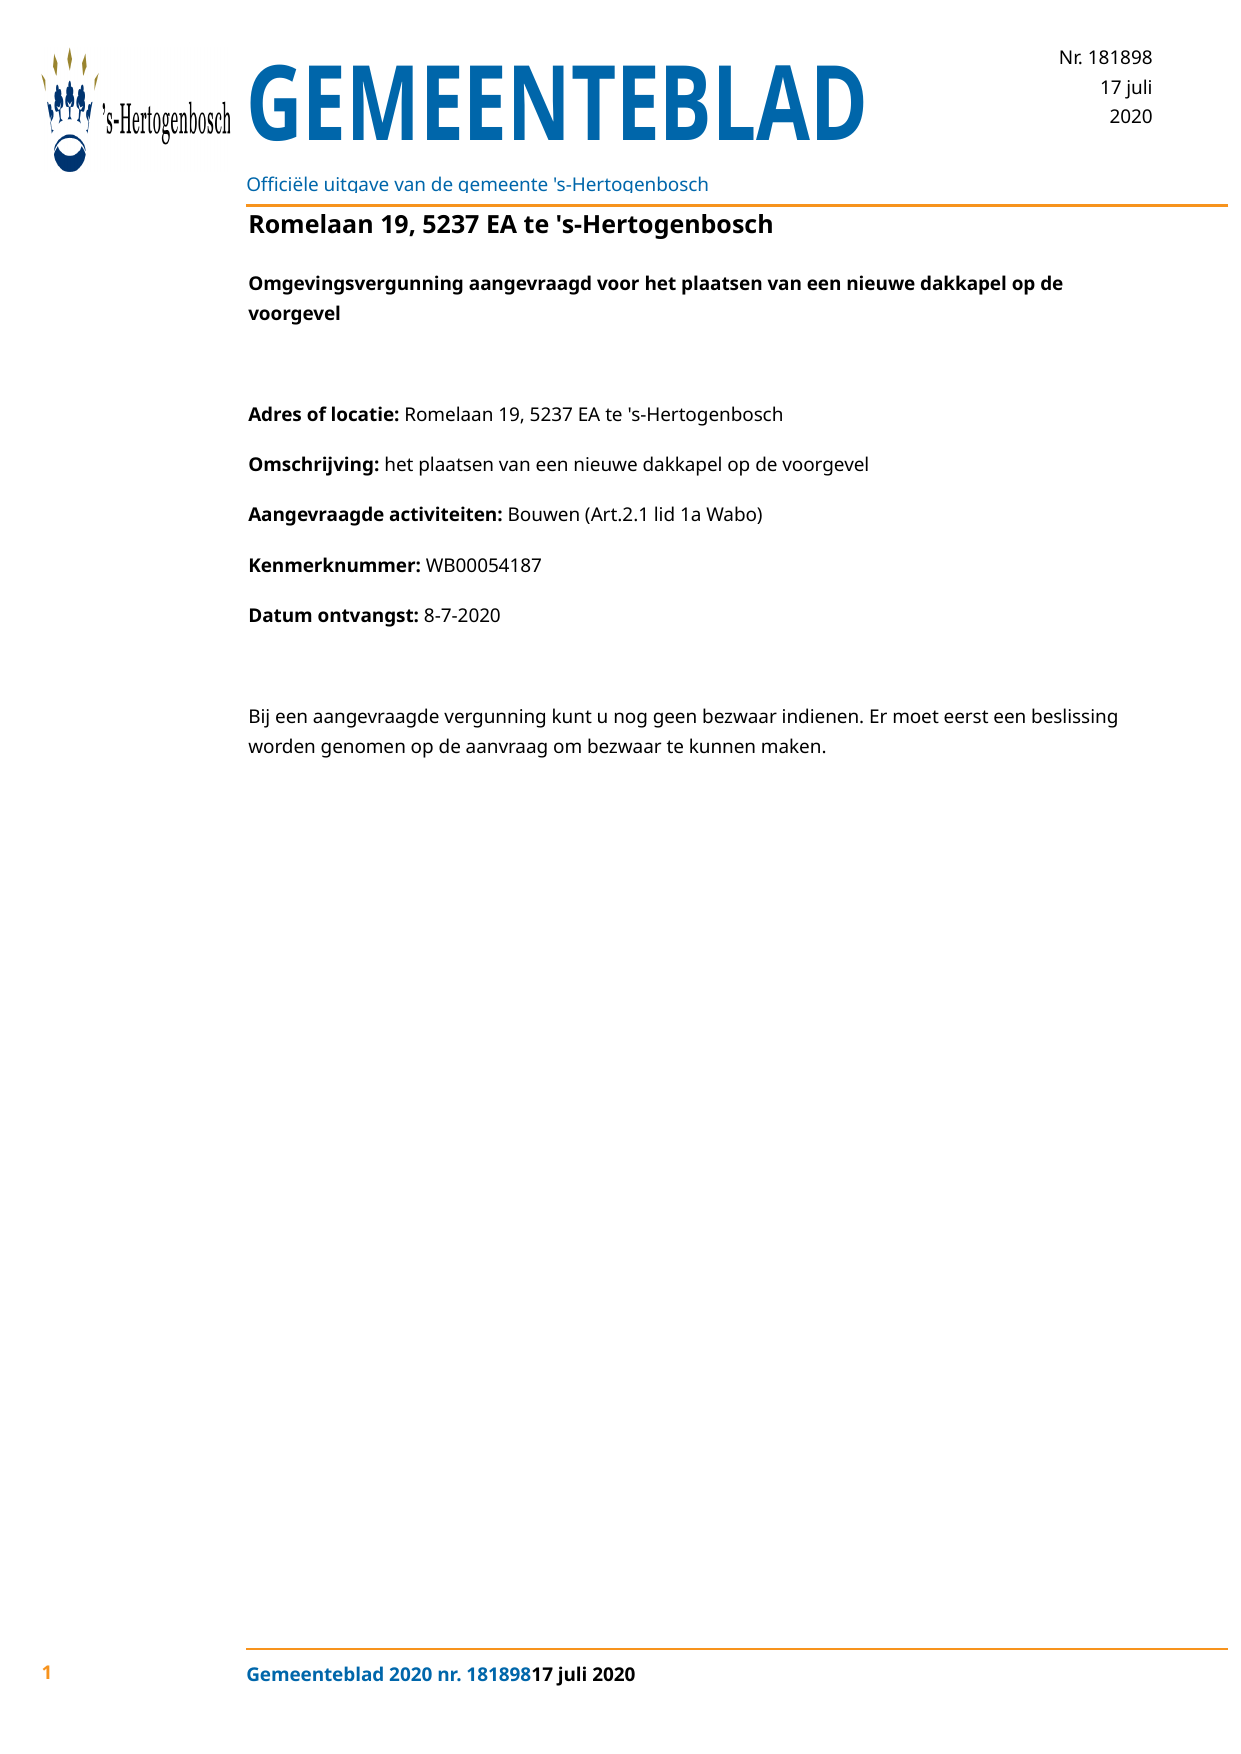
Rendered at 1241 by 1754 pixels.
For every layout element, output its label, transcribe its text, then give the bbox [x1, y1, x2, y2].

text Bij een aangevraagde vergunning kunt u nog geen bezwaar indienen. Er moet eerst een beslissing worden genomen op de aanvraag om bezwaar te kunnen maken. [248, 703, 1152, 758]
picture [41, 47, 231, 172]
text Omschrijving: het plaatsen van een nieuwe dakkapel op de voorgevel [248, 451, 1152, 477]
text Aangevraagde activiteiten: Bouwen (Art.2.1 lid 1a Wabo) [248, 502, 1152, 527]
text Adres of locatie: Romelaan 19, 5237 EA te 's-Hertogenbosch [248, 401, 1152, 426]
text Omgevingsvergunning aangevraagd voor het plaatsen van een nieuwe dakkapel op de voorgevel [248, 270, 1152, 326]
text Kenmerknummer: WB00054187 [248, 552, 1152, 578]
text Datum ontvangst: 8-7-2020 [248, 602, 1152, 628]
text Romelaan 19, 5237 EA te 's-Hertogenbosch [248, 207, 1152, 241]
